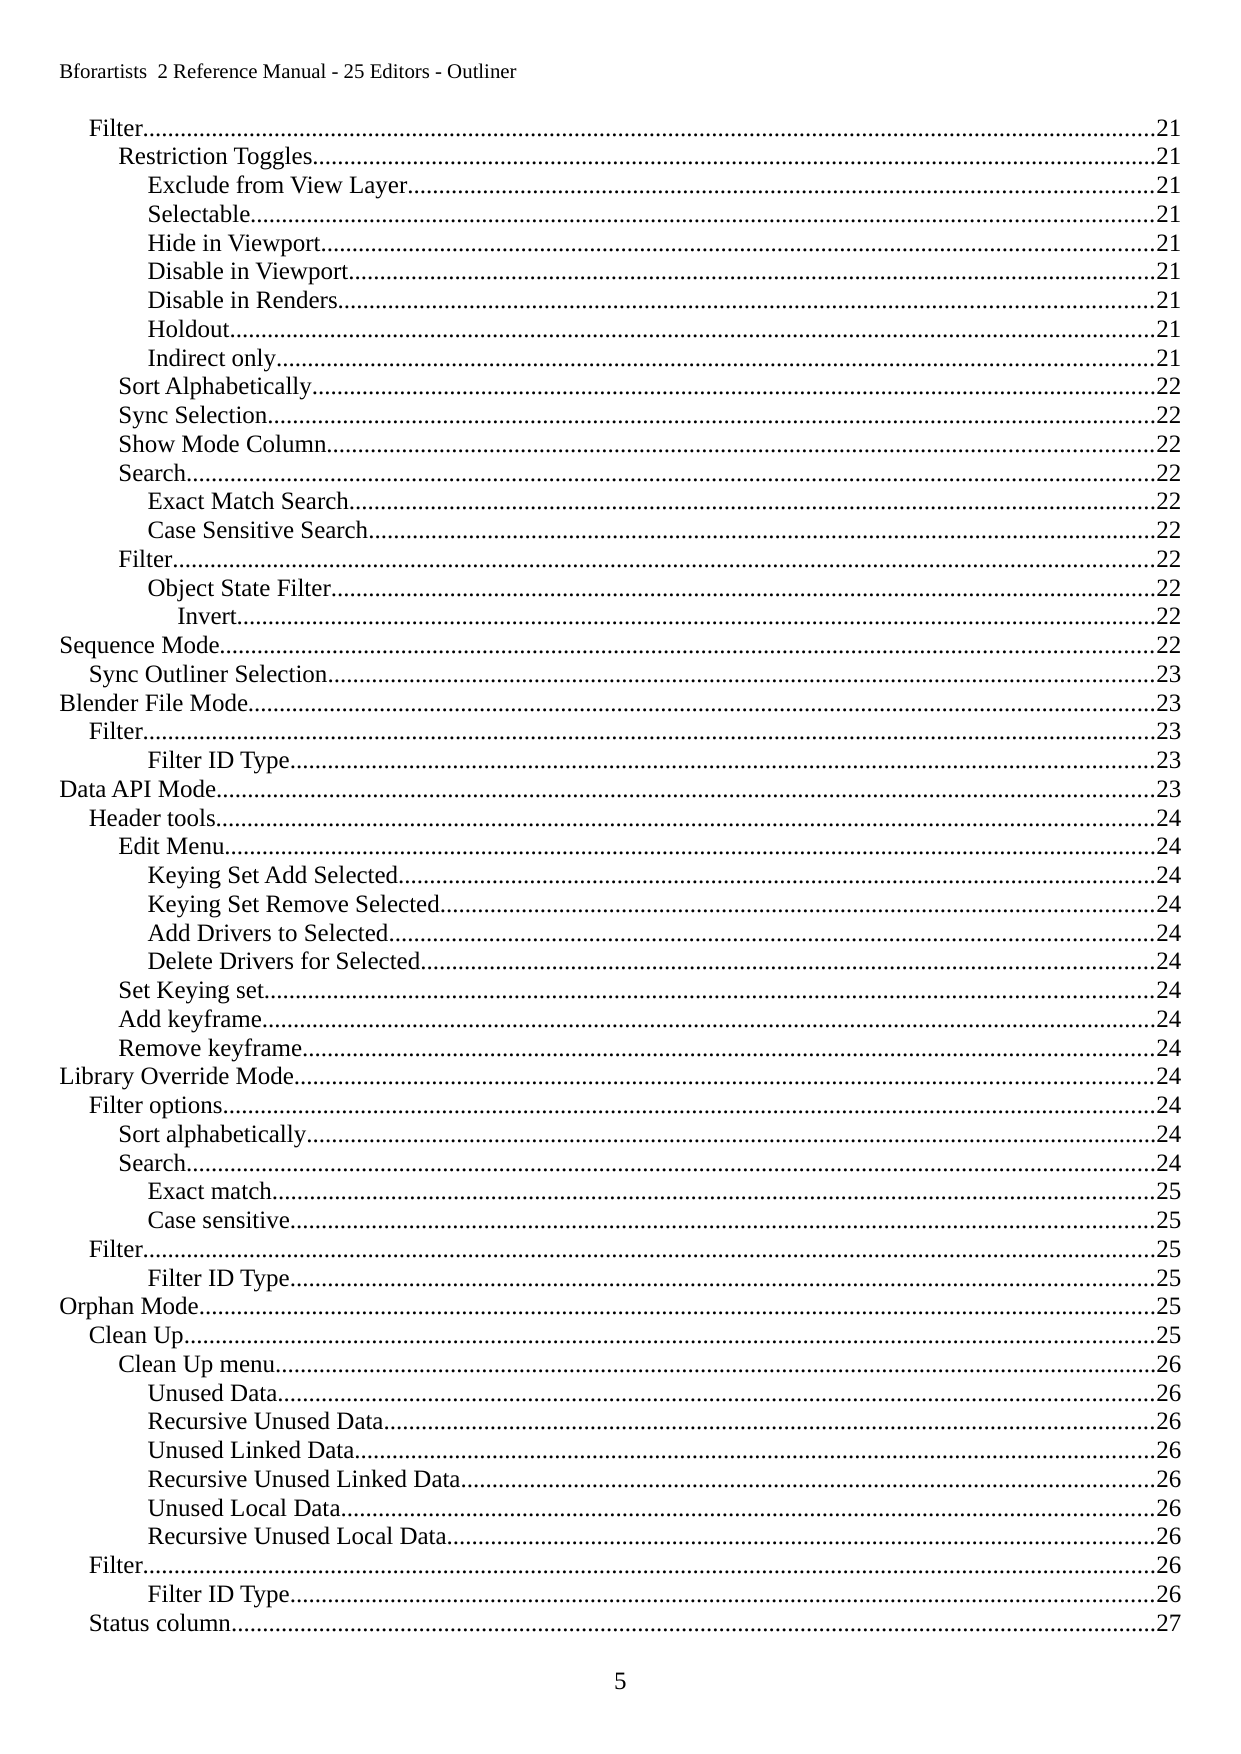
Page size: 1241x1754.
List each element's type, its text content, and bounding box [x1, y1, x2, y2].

text Keying Set Add Selected 24 [147, 860, 1181, 889]
text Status column 27 [88, 1608, 1181, 1636]
text Sync Outliner Selection 23 [88, 659, 1181, 688]
text Clean Up 25 [88, 1320, 1181, 1349]
text Disable in Renders 21 [147, 285, 1181, 314]
text Disable in Viewport 21 [147, 256, 1181, 285]
text Case Sensitive Search 22 [147, 515, 1181, 544]
text Case sensitive 25 [147, 1205, 1181, 1234]
text Sort alphabetically 24 [118, 1119, 1181, 1148]
text Filter ID Type 23 [147, 745, 1181, 774]
text Add Drivers to Selected 24 [147, 918, 1181, 946]
text Unused Linked Data 26 [147, 1435, 1181, 1464]
text Exclude from View Layer 21 [147, 170, 1181, 199]
text Set Keying set 24 [118, 975, 1181, 1004]
text Filter 22 [118, 544, 1181, 573]
text Sync Selection 22 [118, 400, 1181, 429]
text Filter options 24 [88, 1090, 1181, 1119]
text Edit Menu 24 [118, 831, 1181, 860]
text Filter ID Type 25 [147, 1263, 1181, 1291]
text Selectable 21 [147, 199, 1181, 228]
text Show Mode Column 22 [118, 429, 1181, 458]
text Exact match 25 [147, 1176, 1181, 1205]
text Restriction Toggles 21 [118, 141, 1181, 170]
text Blender File Mode 23 [59, 688, 1181, 716]
text Object State Filter 22 [147, 573, 1181, 601]
text Orphan Mode 25 [59, 1291, 1181, 1320]
text Delete Drivers for Selected 24 [147, 946, 1181, 975]
text Indirect only 21 [147, 343, 1181, 371]
text Library Override Mode 24 [59, 1061, 1181, 1090]
text Recursive Unused Linked Data 26 [147, 1464, 1181, 1493]
text Clean Up menu 26 [118, 1349, 1181, 1378]
text Sequence Mode 22 [59, 630, 1181, 659]
text Filter 26 [88, 1550, 1181, 1579]
text Unused Local Data 26 [147, 1493, 1181, 1521]
text Recursive Unused Data 26 [147, 1406, 1181, 1435]
text Search 22 [118, 458, 1181, 486]
text Holdout 21 [147, 314, 1181, 343]
text Sort Alphabetically 22 [118, 371, 1181, 400]
text Filter 25 [88, 1234, 1181, 1263]
text Filter 21 [88, 113, 1181, 141]
text Header tools 24 [88, 803, 1181, 831]
text Exact Match Search 22 [147, 486, 1181, 515]
text Unused Data 26 [147, 1378, 1181, 1406]
text Filter 23 [88, 716, 1181, 745]
text Data API Mode 23 [59, 774, 1181, 803]
text Recursive Unused Local Data 26 [147, 1521, 1181, 1550]
text Hide in Viewport 21 [147, 228, 1181, 256]
text Filter ID Type 26 [147, 1579, 1181, 1608]
text Keying Set Remove Selected 24 [147, 889, 1181, 918]
text Remove keyframe 24 [118, 1033, 1181, 1061]
text Add keyframe 24 [118, 1004, 1181, 1033]
text Search 24 [118, 1148, 1181, 1176]
text Invert 22 [177, 601, 1181, 630]
